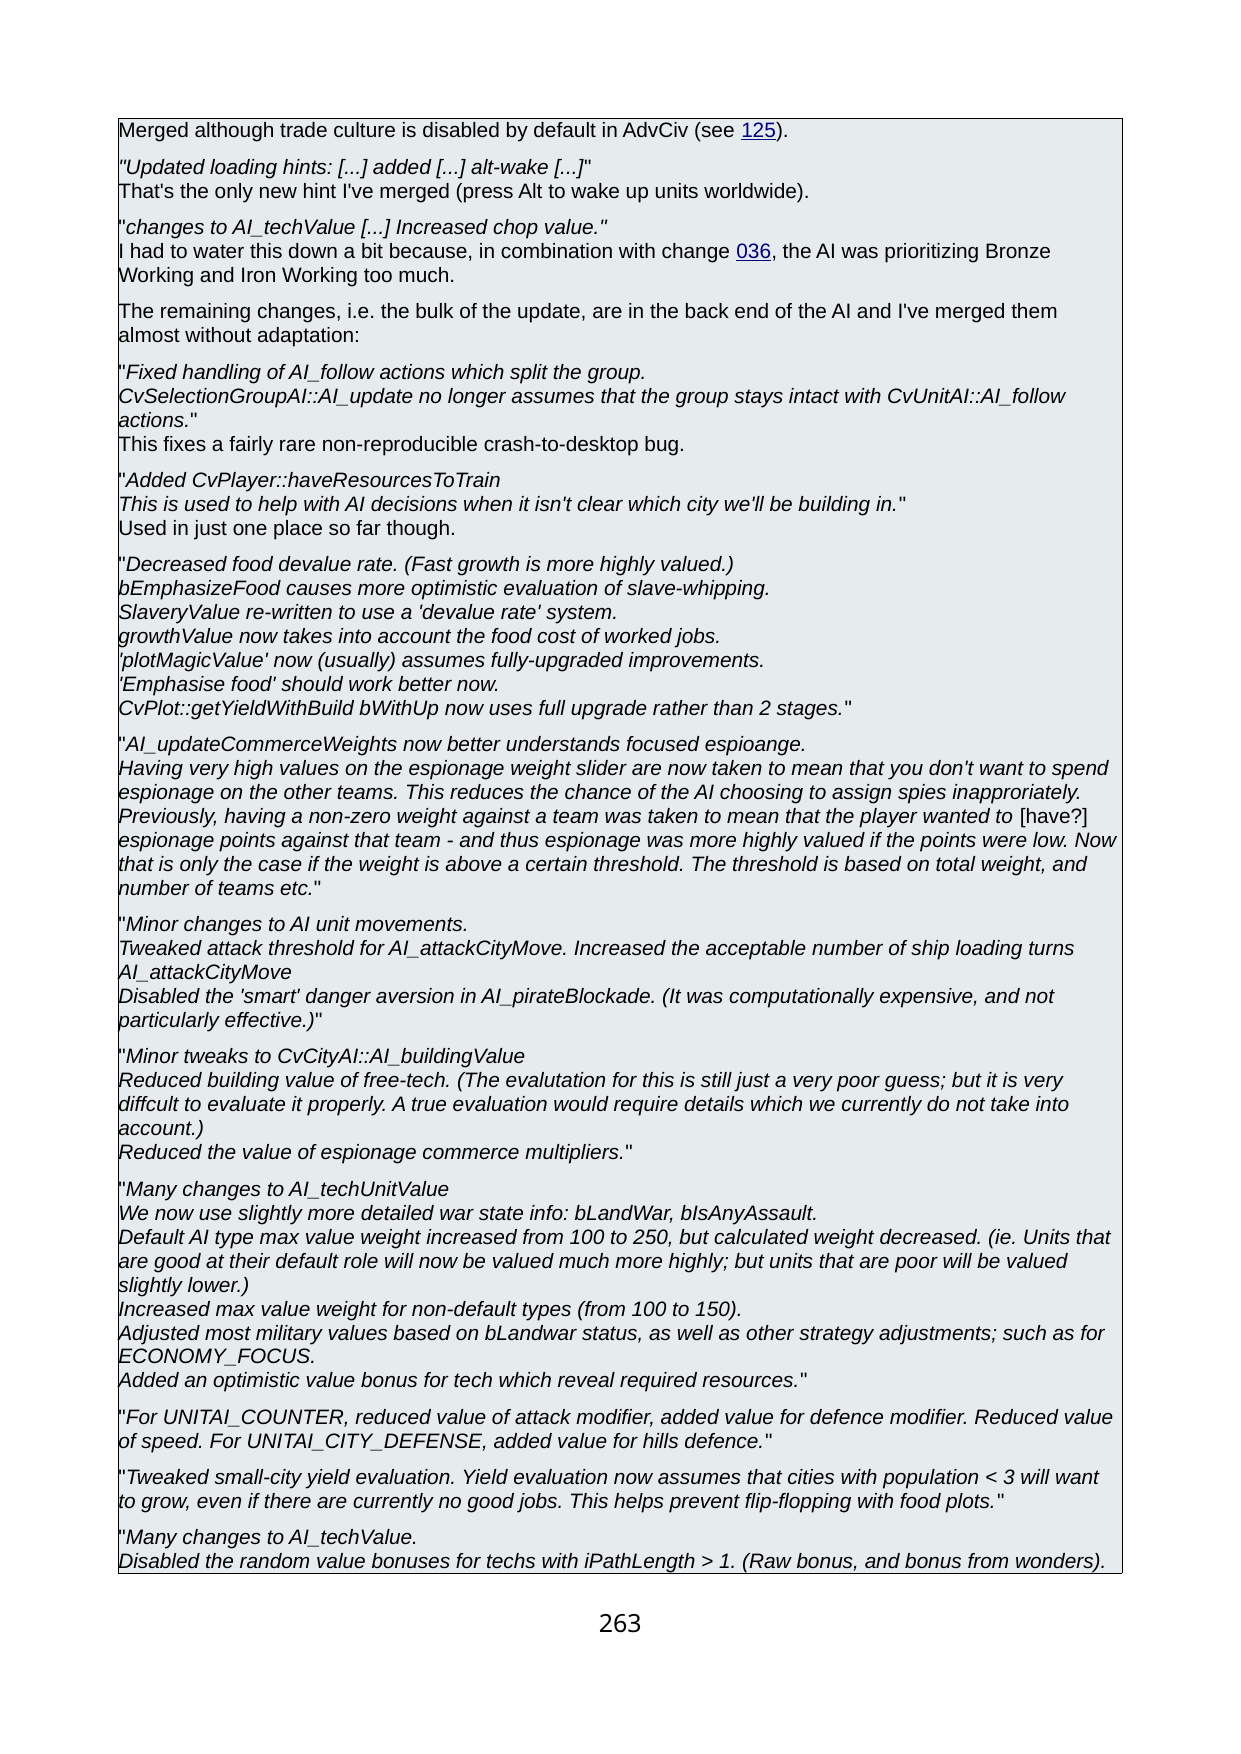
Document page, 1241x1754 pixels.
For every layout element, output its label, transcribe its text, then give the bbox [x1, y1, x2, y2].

table_cell Merged although trade culture is disabled by default in AdvCiv (see 125). "Updated loading hints: [...] added [...] alt-wake [...]" That's the only new hint I've merged (press Alt to wake up units worldwide). "changes to AI_techValue [...] Increased chop value." I had to water this down a bit because, in combination with change 036, the AI was prioritizing Bronze Working and Iron Working too much. The remaining changes, i.e. the bulk of the update, are in the back end of the AI and I've merged them almost without adaptation: "Fixed handling of AI_follow actions which split the group. CvSelectionGroupAI::AI_update no longer assumes that the group stays intact with CvUnitAI::AI_follow actions." This fixes a fairly rare non-reproducible crash-to-desktop bug. "Added CvPlayer::haveResourcesToTrain This is used to help with AI decisions when it isn't clear which city we'll be building in." Used in just one place so far though. "Decreased food devalue rate. (Fast growth is more highly valued.) bEmphasizeFood causes more optimistic evaluation of slave-whipping. SlaveryValue re-written to use a 'devalue rate' system. growthValue now takes into account the food cost of worked jobs. 'plotMagicValue' now (usually) assumes fully-upgraded improvements. 'Emphasise food' should work better now. CvPlot::getYieldWithBuild bWithUp now uses full upgrade rather than 2 stages." "AI_updateCommerceWeights now better understands focused espioange. Having very high values on the espionage weight slider are now taken to mean that you don't want to spend espionage on the other teams. This reduces the chance of the AI choosing to assign spies inapproriately. Previously, having a non-zero weight against a team was taken to mean that the player wanted to [have?] espionage points against that team - and thus espionage was more highly valued if the points were low. Now that is only the case if the weight is above a certain threshold. The threshold is based on total weight, and number of teams etc." "Minor changes to AI unit movements. Tweaked attack threshold for AI_attackCityMove. Increased the acceptable number of ship loading turns AI_attackCityMove Disabled the 'smart' danger aversion in AI_pirateBlockade. (It was computationally expensive, and not particularly effective.)" "Minor tweaks to CvCityAI::AI_buildingValue Reduced building value of free-tech. (The evalutation for this is still just a very poor guess; but it is very diffcult to evaluate it properly. A true evaluation would require details which we currently do not take into account.) Reduced the value of espionage commerce multipliers." "Many changes to AI_techUnitValue We now use slightly more detailed war state info: bLandWar, bIsAnyAssault. Default AI type max value weight increased from 100 to 250, but calculated weight decreased. (ie. Units that are good at their default role will now be valued much more highly; but units that are poor will be valued slightly lower.) Increased max value weight for non-default types (from 100 to 150). Adjusted most military values based on bLandwar status, as well as other strategy adjustments; such as for ECONOMY_FOCUS. Added an optimistic value bonus for tech which reveal required resources." "For UNITAI_COUNTER, reduced value of attack modifier, added value for defence modifier. Reduced value of speed. For UNITAI_CITY_DEFENSE, added value for hills defence." "Tweaked small-city yield evaluation. Yield evaluation now assumes that cities with population < 3 will want to grow, even if there are currently no good jobs. This helps prevent flip-flopping with food plots." "Many changes to AI_techValue. Disabled the random value bonuses for techs with iPathLength > 1. (Raw bonus, and bonus from wonders). [119, 119, 1122, 1573]
